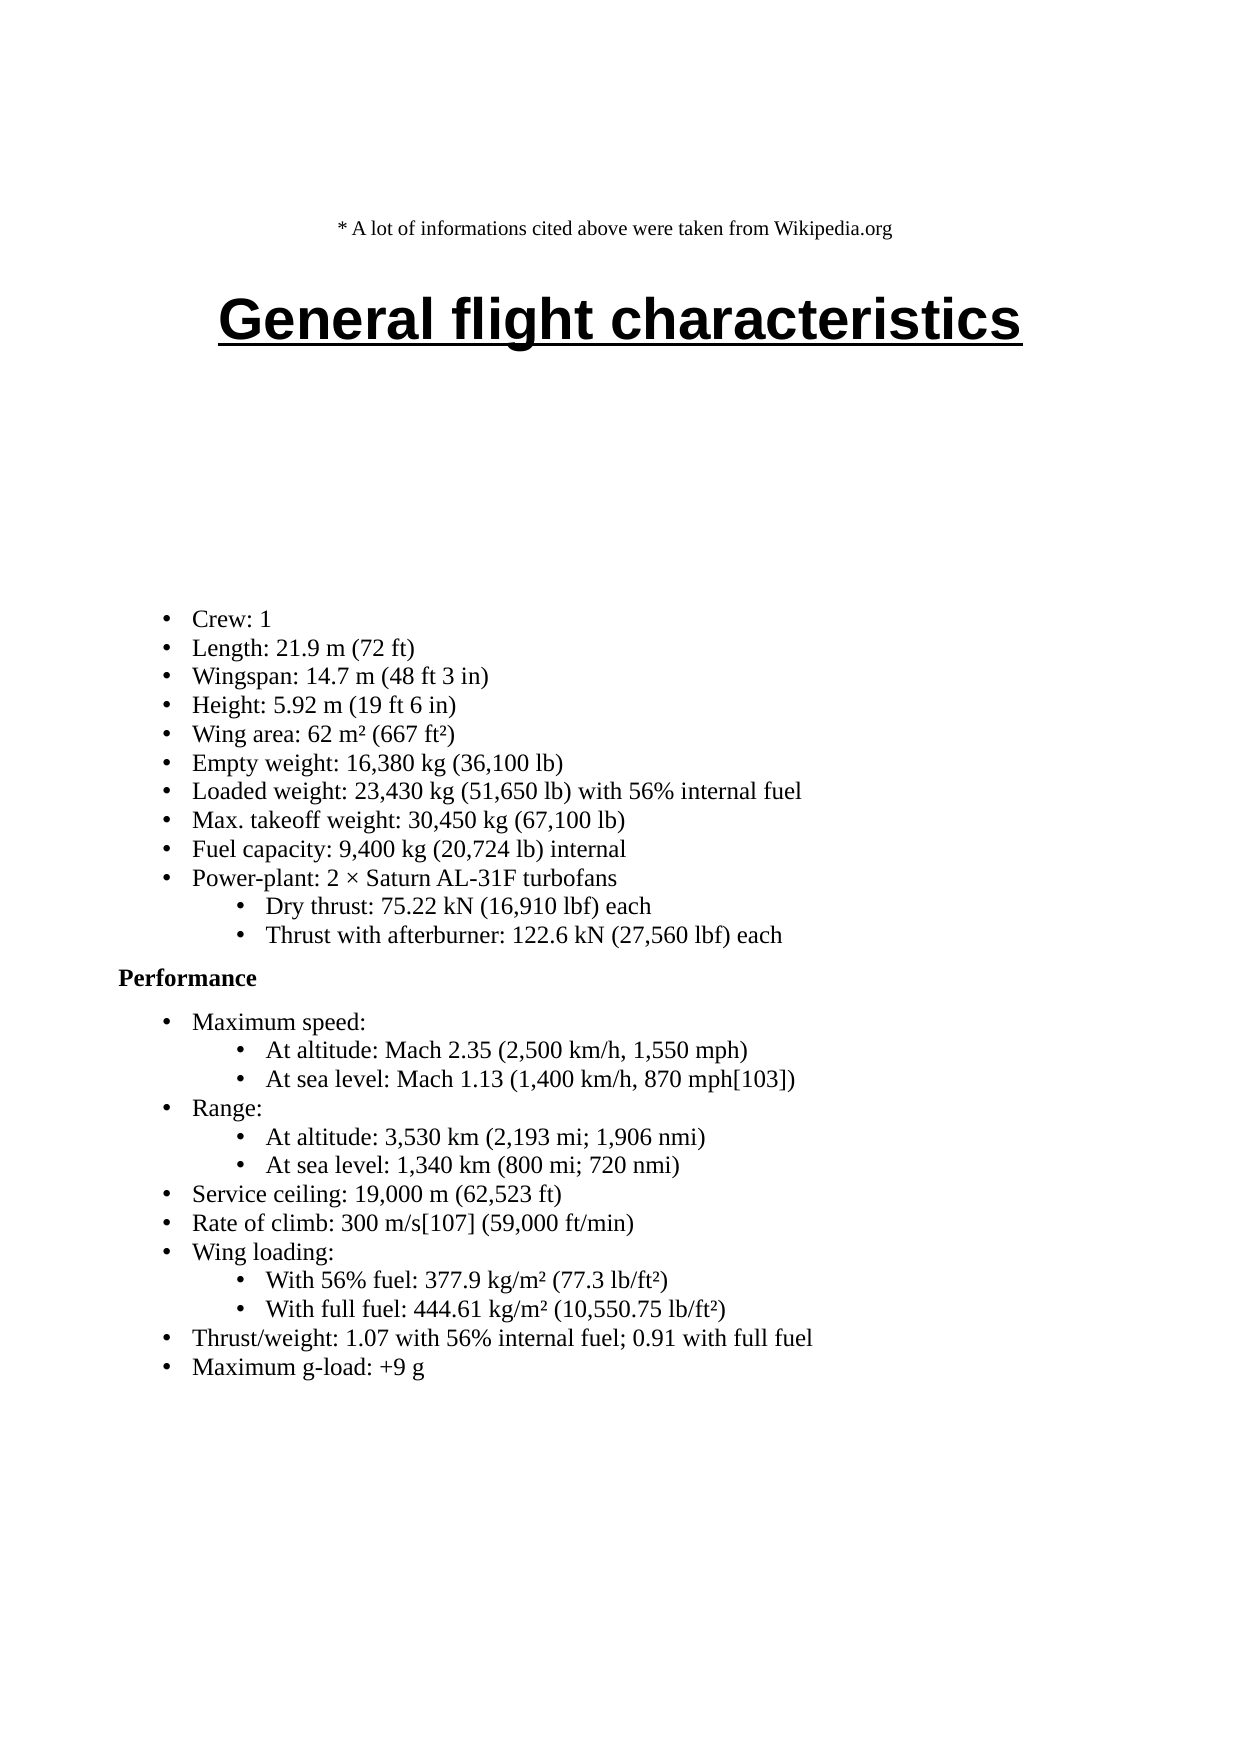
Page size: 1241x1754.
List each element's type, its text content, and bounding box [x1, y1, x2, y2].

list At altitude: 3,530 km (2,193 mi; 1,906 nmi) [236, 1122, 1122, 1151]
list Length: 21.9 m (72 ft) [162, 633, 1122, 661]
list Range: [162, 1093, 1122, 1122]
list Crew: 1 [162, 604, 1122, 633]
list Max. takeoff weight: 30,450 kg (67,100 lb) [162, 805, 1122, 834]
list At sea level: 1,340 km (800 mi; 720 nmi) [236, 1151, 1122, 1179]
list Wing loading: [162, 1237, 1122, 1266]
list Maximum speed: [162, 1007, 1122, 1036]
title General flight characteristics [118, 285, 1122, 352]
list Loaded weight: 23,430 kg (51,650 lb) with 56% internal fuel [162, 776, 1122, 805]
list Height: 5.92 m (19 ft 6 in) [162, 690, 1122, 719]
list With 56% fuel: 377.9 kg/m² (77.3 lb/ft²) [236, 1266, 1122, 1294]
list Wingspan: 14.7 m (48 ft 3 in) [162, 661, 1122, 690]
list Thrust with afterburner: 122.6 kN (27,560 lbf) each [236, 920, 1122, 949]
list Wing area: 62 m² (667 ft²) [162, 719, 1122, 748]
list Fuel capacity: 9,400 kg (20,724 lb) internal [162, 834, 1122, 863]
list Empty weight: 16,380 kg (36,100 lb) [162, 748, 1122, 776]
list At altitude: Mach 2.35 (2,500 km/h, 1,550 mph) [236, 1036, 1122, 1064]
list Maximum g-load: +9 g [162, 1352, 1122, 1381]
list Service ceiling: 19,000 m (62,523 ft) [162, 1179, 1122, 1208]
text Performance [118, 963, 1122, 992]
list At sea level: Mach 1.13 (1,400 km/h, 870 mph[103]) [236, 1064, 1122, 1093]
list With full fuel: 444.61 kg/m² (10,550.75 lb/ft²) [236, 1294, 1122, 1323]
text * A lot of informations cited above were taken from Wikipedia.org [118, 216, 1122, 240]
list Power-plant: 2 × Saturn AL-31F turbofans [162, 863, 1122, 891]
list Dry thrust: 75.22 kN (16,910 lbf) each [236, 891, 1122, 920]
list Rate of climb: 300 m/s[107] (59,000 ft/min) [162, 1208, 1122, 1237]
list Thrust/weight: 1.07 with 56% internal fuel; 0.91 with full fuel [162, 1323, 1122, 1352]
